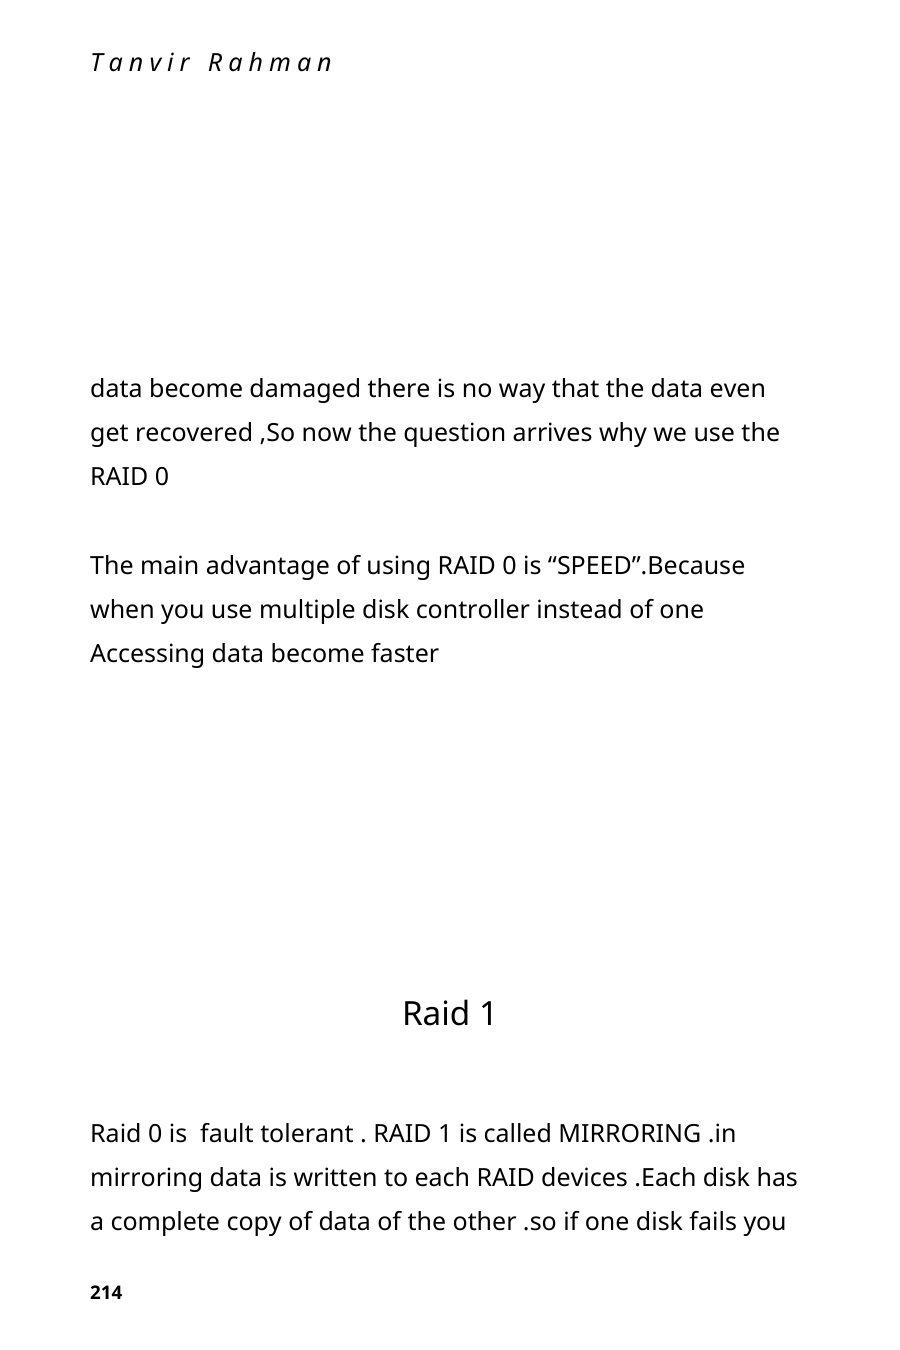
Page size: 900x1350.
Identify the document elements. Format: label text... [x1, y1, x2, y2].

text Raid 1 [90, 990, 810, 1035]
text Raid 0 is fault tolerant . RAID 1 is called MIRRORING .in mirroring data is written to each RAID devices .Each disk has a complete copy of data of the other .so if one disk fails you [90, 1115, 810, 1238]
text data become damaged there is no way that the data even get recovered ,So now the question arrives why we use the RAID 0 [90, 370, 810, 493]
text The main advantage of using RAID 0 is “SPEED”.Because when you use multiple disk controller instead of one Accessing data become faster [90, 547, 810, 670]
